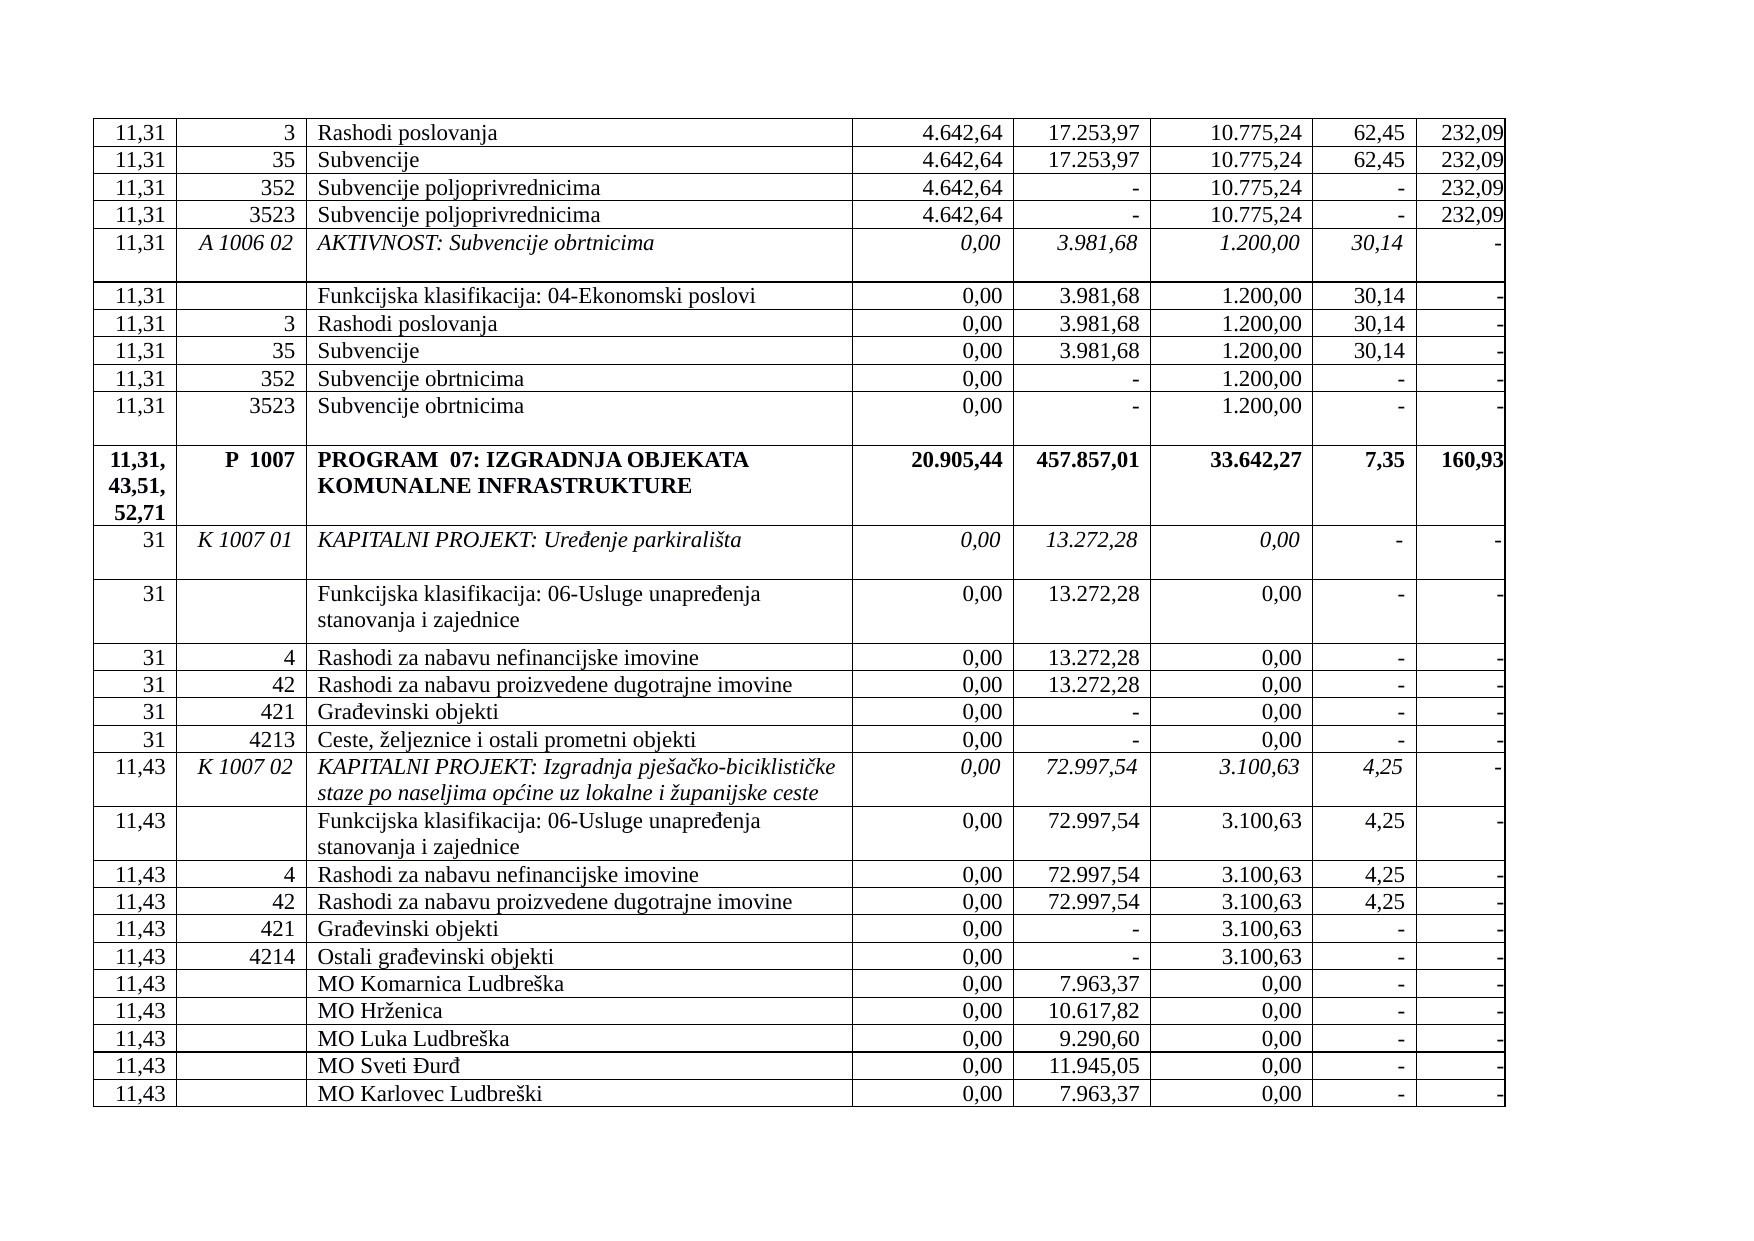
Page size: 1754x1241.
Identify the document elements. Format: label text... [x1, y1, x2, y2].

table_cell 0,00 [853, 644, 1013, 670]
table_cell Funkcijska klasifikacija: 04-Ekonomski poslovi [307, 283, 852, 309]
table_cell 0,00 [853, 365, 1013, 391]
table_cell 30,14 [1313, 229, 1416, 281]
table_cell 3 [177, 310, 306, 336]
table_cell Funkcijska klasifikacija: 06-Usluge unapređenja stanovanja i zajednice [307, 580, 852, 642]
table_cell 62,45 [1313, 119, 1416, 146]
table_cell 35 [177, 147, 306, 173]
table_cell - [1417, 915, 1504, 942]
table_cell 457.857,01 [1014, 446, 1150, 525]
table_cell Subvencije obrtnicima [307, 392, 852, 445]
table_cell - [1313, 392, 1416, 445]
table_cell 1.200,00 [1151, 310, 1312, 336]
table_cell - [1417, 888, 1504, 914]
table_cell 11,31 [94, 392, 176, 445]
table_cell [177, 998, 306, 1024]
table_cell Ceste, željeznice i ostali prometni objekti [307, 726, 852, 752]
table_cell Subvencije poljoprivrednicima [307, 201, 852, 228]
table_cell 10.775,24 [1151, 174, 1312, 200]
table_cell 31 [94, 726, 176, 752]
table_cell 11,43 [94, 1053, 176, 1079]
table_cell Rashodi za nabavu proizvedene dugotrajne imovine [307, 671, 852, 697]
table_cell 4 [177, 644, 306, 670]
table_cell - [1313, 698, 1416, 725]
table_cell - [1313, 970, 1416, 997]
table_cell - [1313, 943, 1416, 969]
table_cell - [1014, 915, 1150, 942]
table_cell 11,43 [94, 888, 176, 914]
table_cell - [1014, 365, 1150, 391]
table_cell 11,31 [94, 147, 176, 173]
table_cell 7.963,37 [1014, 1080, 1150, 1106]
table_cell 13.272,28 [1014, 526, 1150, 579]
table_cell 0,00 [853, 970, 1013, 997]
table_cell 11,43 [94, 1025, 176, 1051]
table_cell Subvencije obrtnicima [307, 365, 852, 391]
table_cell 11,43 [94, 807, 176, 859]
table_cell [177, 1080, 306, 1106]
table_cell 11,31, 43,51, 52,71 [94, 446, 176, 525]
table_cell 0,00 [853, 310, 1013, 336]
table_cell 11,31 [94, 365, 176, 391]
table_cell 0,00 [853, 671, 1013, 697]
table_cell 10.775,24 [1151, 201, 1312, 228]
table_cell [177, 970, 306, 997]
table_cell P 1007 [177, 446, 306, 525]
table_cell 0,00 [853, 861, 1013, 887]
table_cell 421 [177, 698, 306, 725]
table_cell 10.617,82 [1014, 998, 1150, 1024]
table_cell 0,00 [853, 807, 1013, 859]
table_cell - [1014, 726, 1150, 752]
table_cell Građevinski objekti [307, 698, 852, 725]
table_cell A 1006 02 [177, 229, 306, 281]
table_cell 31 [94, 644, 176, 670]
table_cell 13.272,28 [1014, 580, 1150, 642]
table_cell 31 [94, 526, 176, 579]
table_cell - [1417, 861, 1504, 887]
table_cell 3.981,68 [1014, 310, 1150, 336]
table_cell - [1417, 726, 1504, 752]
table_cell 72.997,54 [1014, 807, 1150, 859]
table_cell 3.981,68 [1014, 337, 1150, 364]
table_cell - [1313, 1025, 1416, 1051]
table_cell 4 [177, 861, 306, 887]
table_cell 17.253,97 [1014, 147, 1150, 173]
table_cell 10.775,24 [1151, 119, 1312, 146]
table_cell 11,31 [94, 174, 176, 200]
table_cell 11,43 [94, 753, 176, 806]
table_cell Ostali građevinski objekti [307, 943, 852, 969]
table_cell 11,43 [94, 970, 176, 997]
table_cell 1.200,00 [1151, 365, 1312, 391]
table_cell K 1007 01 [177, 526, 306, 579]
table_cell 17.253,97 [1014, 119, 1150, 146]
table_cell 0,00 [1151, 526, 1312, 579]
table_cell MO Luka Ludbreška [307, 1025, 852, 1051]
table_cell 0,00 [1151, 671, 1312, 697]
table_cell - [1417, 644, 1504, 670]
table_cell 42 [177, 671, 306, 697]
table_cell 33.642,27 [1151, 446, 1312, 525]
table_cell 9.290,60 [1014, 1025, 1150, 1051]
table_cell - [1417, 998, 1504, 1024]
table_cell KAPITALNI PROJEKT: Izgradnja pješačko-biciklističke staze po naseljima općine uz lokalne i županijske ceste [307, 753, 852, 806]
table_cell 0,00 [1151, 1080, 1312, 1106]
table_cell PROGRAM 07: IZGRADNJA OBJEKATA KOMUNALNE INFRASTRUKTURE [307, 446, 852, 525]
table_cell Subvencije [307, 337, 852, 364]
table_cell - [1313, 526, 1416, 579]
table_cell Funkcijska klasifikacija: 06-Usluge unapređenja stanovanja i zajednice [307, 807, 852, 859]
table_cell [177, 580, 306, 642]
table_cell 232,09 [1417, 147, 1504, 173]
table_cell 3.100,63 [1151, 861, 1312, 887]
table_cell [177, 1053, 306, 1079]
table_cell Subvencije [307, 147, 852, 173]
table_cell 0,00 [853, 229, 1013, 281]
table_cell 30,14 [1313, 283, 1416, 309]
table_cell 4.642,64 [853, 119, 1013, 146]
table_cell 0,00 [853, 283, 1013, 309]
table_cell 30,14 [1313, 337, 1416, 364]
table_cell 0,00 [853, 698, 1013, 725]
table_cell - [1313, 365, 1416, 391]
table_cell 0,00 [1151, 1053, 1312, 1079]
table_cell 4.642,64 [853, 174, 1013, 200]
table_cell 11,31 [94, 337, 176, 364]
table_cell - [1417, 337, 1504, 364]
table_cell MO Sveti Đurđ [307, 1053, 852, 1079]
table_cell 11,31 [94, 283, 176, 309]
table_cell - [1313, 174, 1416, 200]
table_cell 3.981,68 [1014, 229, 1150, 281]
table_cell - [1417, 365, 1504, 391]
table_cell 4,25 [1313, 861, 1416, 887]
table_cell Građevinski objekti [307, 915, 852, 942]
table_cell 0,00 [1151, 1025, 1312, 1051]
table_cell 10.775,24 [1151, 147, 1312, 173]
table_cell 31 [94, 580, 176, 642]
table_cell 30,14 [1313, 310, 1416, 336]
table_cell - [1313, 580, 1416, 642]
table_cell 3.981,68 [1014, 283, 1150, 309]
table_cell - [1417, 580, 1504, 642]
table_cell 0,00 [853, 888, 1013, 914]
table_cell 4.642,64 [853, 147, 1013, 173]
table_cell 3 [177, 119, 306, 146]
table_cell [177, 283, 306, 309]
table_cell 7.963,37 [1014, 970, 1150, 997]
table_cell 11,31 [94, 310, 176, 336]
table_cell 42 [177, 888, 306, 914]
table_cell KAPITALNI PROJEKT: Uređenje parkirališta [307, 526, 852, 579]
table_cell 0,00 [853, 1080, 1013, 1106]
table_cell 0,00 [1151, 970, 1312, 997]
table_cell - [1417, 970, 1504, 997]
table_cell MO Hrženica [307, 998, 852, 1024]
table_cell 0,00 [1151, 726, 1312, 752]
table_cell 20.905,44 [853, 446, 1013, 525]
table_cell 160,93 [1417, 446, 1504, 525]
table_cell - [1313, 726, 1416, 752]
table_cell - [1417, 671, 1504, 697]
table_cell - [1417, 807, 1504, 859]
table_cell 352 [177, 365, 306, 391]
table_cell 0,00 [853, 337, 1013, 364]
table_cell 0,00 [853, 753, 1013, 806]
table_cell Rashodi poslovanja [307, 119, 852, 146]
table_cell 0,00 [853, 526, 1013, 579]
table_cell 31 [94, 671, 176, 697]
table_cell 232,09 [1417, 119, 1504, 146]
table_cell 0,00 [1151, 998, 1312, 1024]
table_cell 4.642,64 [853, 201, 1013, 228]
table_cell - [1313, 1080, 1416, 1106]
table_cell 35 [177, 337, 306, 364]
table_cell 4,25 [1313, 807, 1416, 859]
table_cell - [1313, 915, 1416, 942]
table_cell - [1417, 943, 1504, 969]
table_cell - [1417, 1025, 1504, 1051]
table_cell 352 [177, 174, 306, 200]
table_cell 3.100,63 [1151, 943, 1312, 969]
table_cell 11,43 [94, 943, 176, 969]
table_cell - [1417, 698, 1504, 725]
table_cell Rashodi poslovanja [307, 310, 852, 336]
table_cell Rashodi za nabavu proizvedene dugotrajne imovine [307, 888, 852, 914]
table_cell 1.200,00 [1151, 337, 1312, 364]
table_cell - [1417, 1080, 1504, 1106]
table_cell 13.272,28 [1014, 644, 1150, 670]
table_cell 4,25 [1313, 888, 1416, 914]
table_cell 0,00 [1151, 580, 1312, 642]
table_cell - [1014, 698, 1150, 725]
table_cell 72.997,54 [1014, 753, 1150, 806]
table_cell 3.100,63 [1151, 807, 1312, 859]
table_cell - [1417, 229, 1504, 281]
table_cell [177, 807, 306, 859]
table_cell 421 [177, 915, 306, 942]
table_cell 11,31 [94, 119, 176, 146]
table_cell 3.100,63 [1151, 915, 1312, 942]
table_cell 1.200,00 [1151, 229, 1312, 281]
table_cell - [1313, 671, 1416, 697]
table_cell - [1313, 998, 1416, 1024]
table_cell MO Komarnica Ludbreška [307, 970, 852, 997]
table_cell - [1014, 201, 1150, 228]
table_cell 0,00 [853, 1025, 1013, 1051]
table_cell 232,09 [1417, 174, 1504, 200]
table_cell - [1014, 174, 1150, 200]
table_cell 0,00 [1151, 644, 1312, 670]
table_cell - [1417, 310, 1504, 336]
table_cell - [1014, 392, 1150, 445]
table_cell 11,43 [94, 998, 176, 1024]
table_cell 31 [94, 698, 176, 725]
table_cell 1.200,00 [1151, 392, 1312, 445]
table_cell Subvencije poljoprivrednicima [307, 174, 852, 200]
table_cell - [1313, 644, 1416, 670]
table_cell - [1313, 1053, 1416, 1079]
table_cell 72.997,54 [1014, 888, 1150, 914]
table_cell 13.272,28 [1014, 671, 1150, 697]
table_cell 4213 [177, 726, 306, 752]
table_cell 7,35 [1313, 446, 1416, 525]
table_cell - [1014, 943, 1150, 969]
table_cell 3523 [177, 201, 306, 228]
table_cell 0,00 [853, 392, 1013, 445]
table_cell 72.997,54 [1014, 861, 1150, 887]
table_cell AKTIVNOST: Subvencije obrtnicima [307, 229, 852, 281]
table_cell 0,00 [853, 998, 1013, 1024]
table_cell [177, 1025, 306, 1051]
table_cell - [1417, 392, 1504, 445]
table_cell 0,00 [853, 726, 1013, 752]
table_cell 62,45 [1313, 147, 1416, 173]
table_cell Rashodi za nabavu nefinancijske imovine [307, 861, 852, 887]
table_cell Rashodi za nabavu nefinancijske imovine [307, 644, 852, 670]
table_cell 232,09 [1417, 201, 1504, 228]
table_cell 1.200,00 [1151, 283, 1312, 309]
table_cell K 1007 02 [177, 753, 306, 806]
table_cell - [1417, 526, 1504, 579]
table_cell - [1417, 283, 1504, 309]
table_cell 3.100,63 [1151, 888, 1312, 914]
table_cell 0,00 [1151, 698, 1312, 725]
table_cell 3523 [177, 392, 306, 445]
table_cell 11,31 [94, 229, 176, 281]
table_cell - [1417, 1053, 1504, 1079]
table_cell 0,00 [853, 1053, 1013, 1079]
table_cell 11,43 [94, 915, 176, 942]
table_cell 3.100,63 [1151, 753, 1312, 806]
table_cell 0,00 [853, 915, 1013, 942]
table_cell 4214 [177, 943, 306, 969]
table_cell 0,00 [853, 943, 1013, 969]
table_cell - [1313, 201, 1416, 228]
table_cell 0,00 [853, 580, 1013, 642]
table_cell 11,31 [94, 201, 176, 228]
table_cell MO Karlovec Ludbreški [307, 1080, 852, 1106]
table_cell 11,43 [94, 861, 176, 887]
table_cell 11.945,05 [1014, 1053, 1150, 1079]
table_cell 11,43 [94, 1080, 176, 1106]
table_cell 4,25 [1313, 753, 1416, 806]
table_cell - [1417, 753, 1504, 806]
